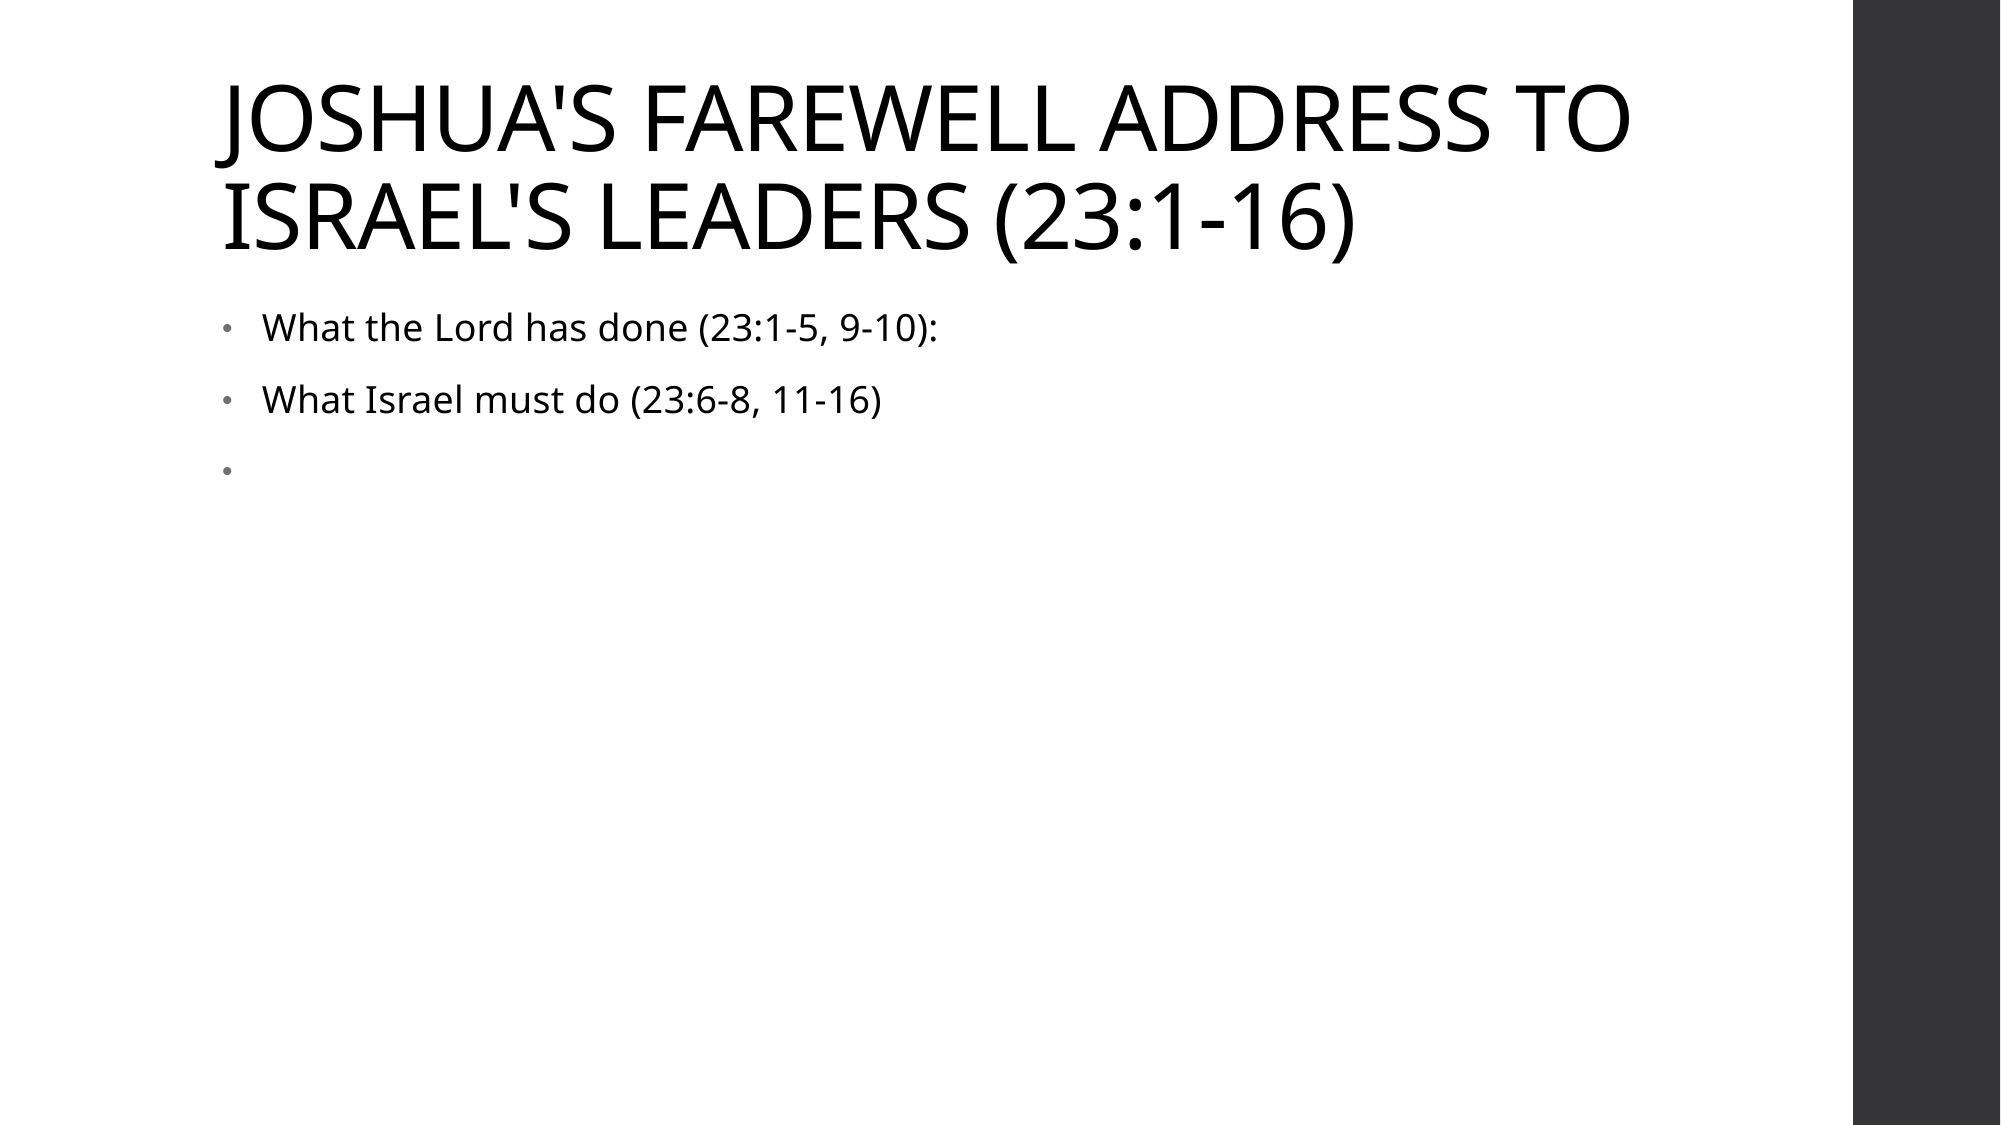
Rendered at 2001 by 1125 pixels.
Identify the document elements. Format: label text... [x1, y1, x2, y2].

list What the Lord has done (23:1-5, 9-10): What Israel must do (23:6-8, 11-16) [206, 299, 1617, 1014]
title JOSHUA'S FAREWELL ADDRESS TO ISRAEL'S LEADERS (23:1-16) [206, 60, 1797, 278]
